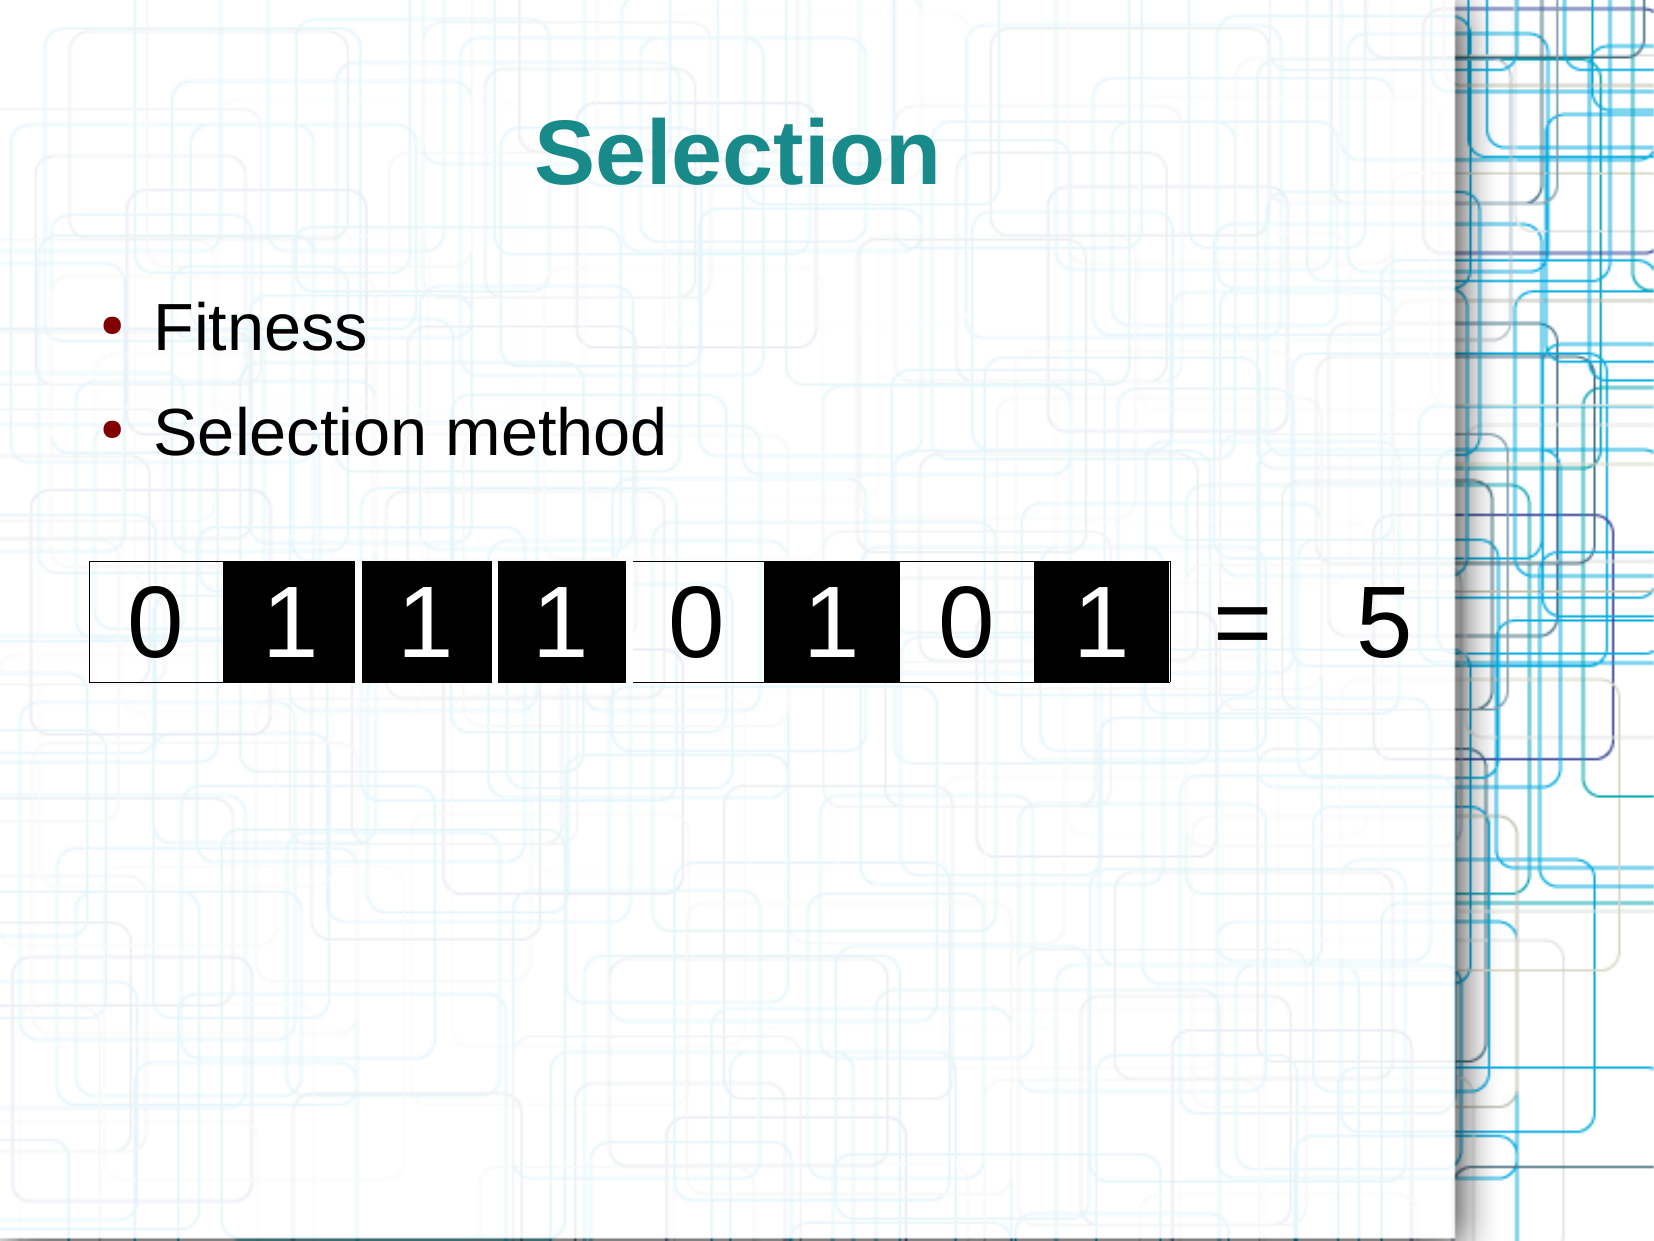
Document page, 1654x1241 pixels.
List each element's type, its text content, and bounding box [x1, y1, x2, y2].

chart [88, 561, 1590, 711]
title Selection [59, 49, 1418, 257]
list Fitness Selection method [82, 290, 1571, 1094]
picture [0, 0, 1654, 1241]
